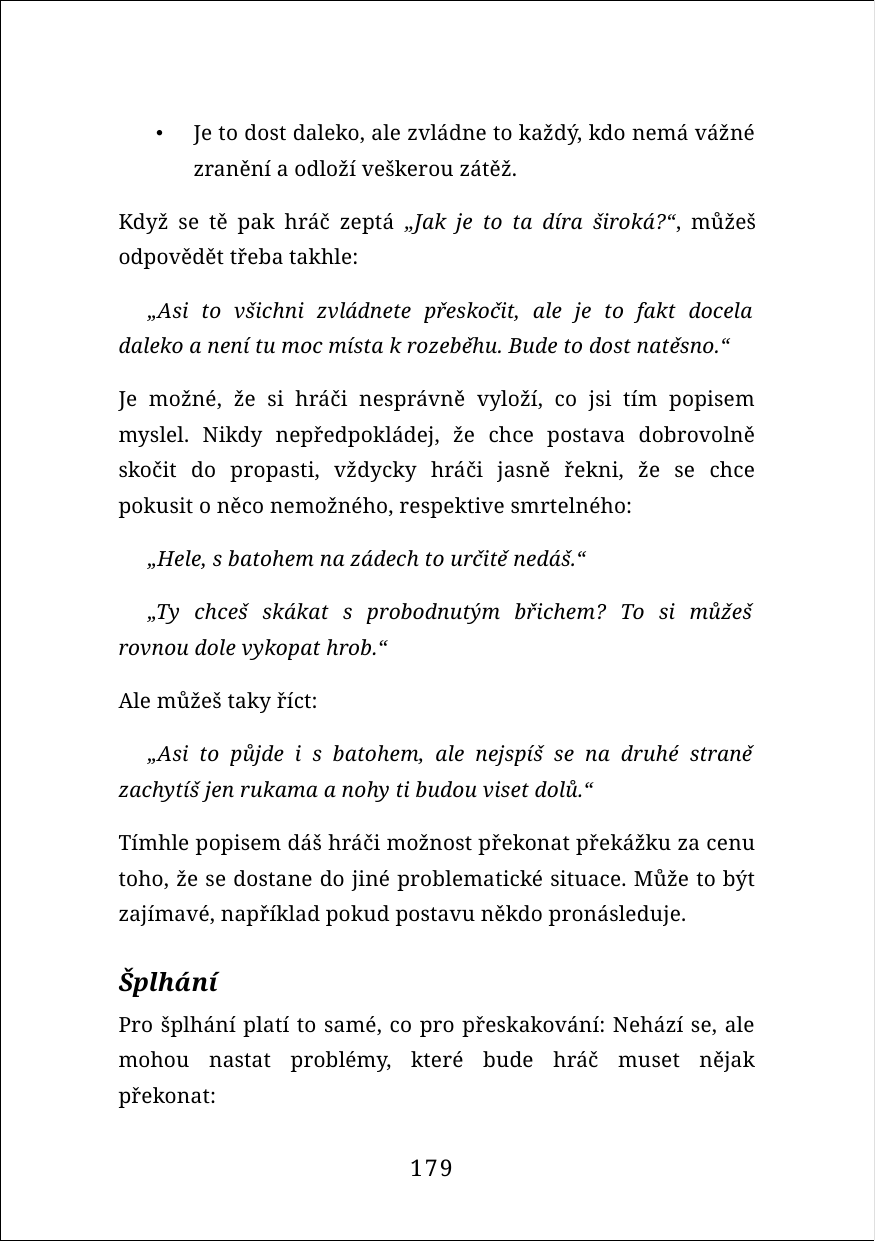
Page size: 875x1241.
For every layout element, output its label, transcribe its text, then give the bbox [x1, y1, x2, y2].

text Ale můžeš taky říct: [118, 686, 756, 715]
text „Hele, s batohem na zádech to určitě nedáš.“ [118, 544, 756, 573]
text „Asi to všichni zvládnete přeskočit, ale je to fakt docela daleko a není tu moc místa k rozeběhu. Bude to dost natěsno.“ [118, 296, 756, 360]
text Tímhle popisem dáš hráči možnost překonat překážku za cenu toho, že se dostane do jiné problematické situace. Může to být zajímavé, například pokud postavu někdo pronásleduje. [118, 828, 756, 928]
subtitle Šplhání [118, 964, 756, 998]
text Pro šplhání platí to samé, co pro přeskakování: Nehází se, ale mohou nastat problémy, které bude hráč muset nějak překonat: [118, 1010, 756, 1109]
text „Asi to půjde i s batohem, ale nejspíš se na druhé straně zachytíš jen rukama a nohy ti budou viset dolů.“ [118, 739, 756, 803]
text Je možné, že si hráči nesprávně vyloží, co jsi tím popisem myslel. Nikdy nepředpokládej, že chce postava dobrovolně skočit do propasti, vždycky hráči jasně řekni, že se chce pokusit o něco nemožného, respektive smrtelného: [118, 384, 756, 519]
list Je to dost daleko, ale zvládne to každý, kdo nemá vážné zranění a odloží veškerou zátěž. [156, 118, 756, 182]
text Když se tě pak hráč zeptá „Jak je to ta díra široká?“, můžeš odpovědět třeba takhle: [118, 207, 756, 271]
text „Ty chceš skákat s probodnutým břichem? To si můžeš rovnou dole vykopat hrob.“ [118, 597, 756, 661]
